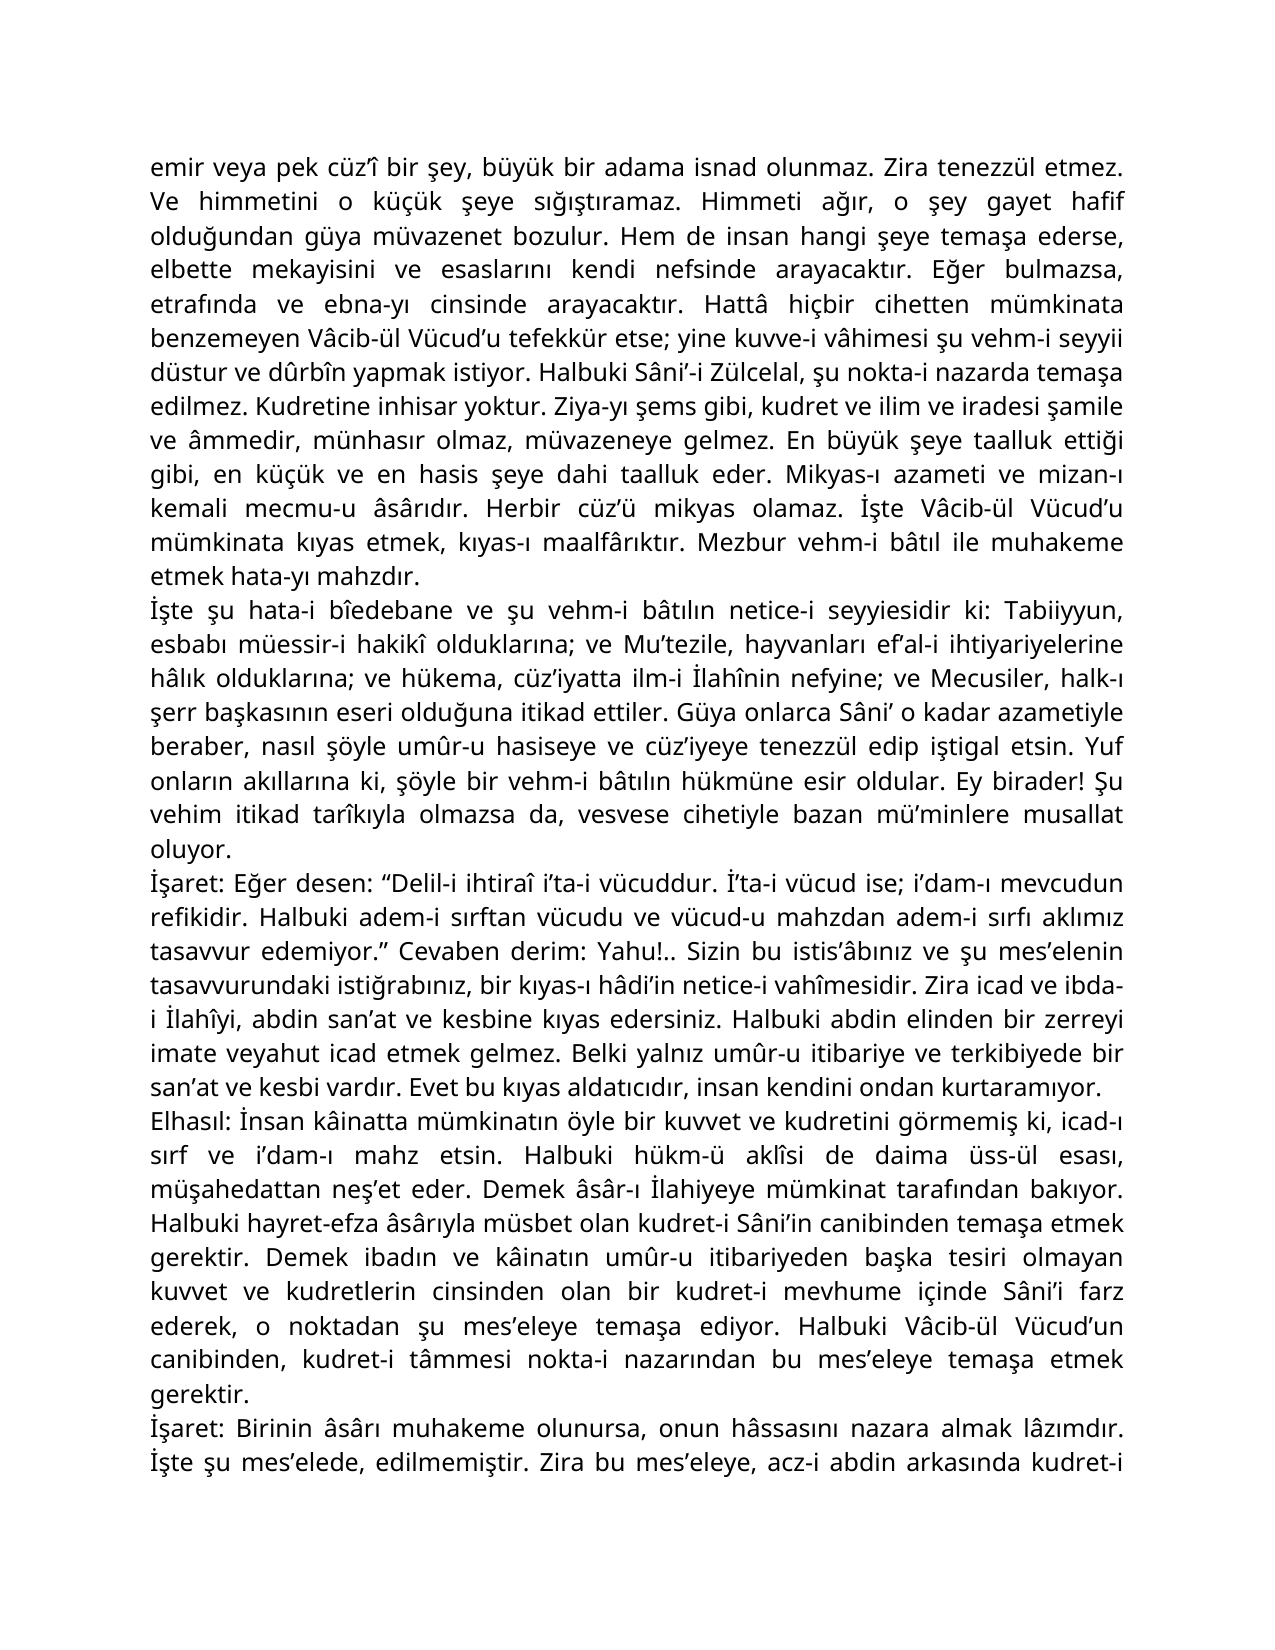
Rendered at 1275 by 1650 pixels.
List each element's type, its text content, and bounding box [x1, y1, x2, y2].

text İşaret: Birinin âsârı muhakeme olunursa, onun hâssasını nazara almak lâzımdır. İşte şu mes’elede, edilmemiştir. Zira bu mes’eleye, acz-i abdin arkasında kudret-i [150, 1410, 1125, 1478]
text İşte şu hata-i bîedebane ve şu vehm-i bâtılın netice-i seyyiesidir ki: Tabiiyyun, esbabı müessir-i hakikî olduklarına; ve Mu’tezile, hayvanları ef’al-i ihtiyariyelerine hâlık olduklarına; ve hükema, cüz’iyatta ilm-i İlahînin nefyine; ve Mecusiler, halk-ı şerr başkasının eseri olduğuna itikad ettiler. Güya onlarca Sâni’ o kadar azametiyle beraber, nasıl şöyle umûr-u hasiseye ve cüz’iyeye tenezzül edip iştigal etsin. Yuf onların akıllarına ki, şöyle bir vehm-i bâtılın hükmüne esir oldular. Ey birader! Şu vehim itikad tarîkıyla olmazsa da, vesvese cihetiyle bazan mü’minlere musallat oluyor. [150, 593, 1125, 865]
text İşaret: Eğer desen: “Delil-i ihtiraî i’ta-i vücuddur. İ’ta-i vücud ise; i’dam-ı mevcudun refikidir. Halbuki adem-i sırftan vücudu ve vücud-u mahzdan adem-i sırfı aklımız tasavvur edemiyor.” Cevaben derim: Yahu!.. Sizin bu istis’âbınız ve şu mes’elenin tasavvurundaki istiğrabınız, bir kıyas-ı hâdi’in netice-i vahîmesidir. Zira icad ve ibda-i İlahîyi, abdin san’at ve kesbine kıyas edersiniz. Halbuki abdin elinden bir zerreyi imate veyahut icad etmek gelmez. Belki yalnız umûr-u itibariye ve terkibiyede bir san’at ve kesbi vardır. Evet bu kıyas aldatıcıdır, insan kendini ondan kurtaramıyor. [150, 865, 1125, 1104]
text emir veya pek cüz’î bir şey, büyük bir adama isnad olunmaz. Zira tenezzül etmez. Ve himmetini o küçük şeye sığıştıramaz. Himmeti ağır, o şey gayet hafif olduğundan güya müvazenet bozulur. Hem de insan hangi şeye temaşa ederse, elbette mekayisini ve esaslarını kendi nefsinde arayacaktır. Eğer bulmazsa, etrafında ve ebna-yı cinsinde arayacaktır. Hattâ hiçbir cihetten mümkinata benzemeyen Vâcib-ül Vücud’u tefekkür etse; yine kuvve-i vâhimesi şu vehm-i seyyii düstur ve dûrbîn yapmak istiyor. Halbuki Sâni’-i Zülcelal, şu nokta-i nazarda temaşa edilmez. Kudretine inhisar yoktur. Ziya-yı şems gibi, kudret ve ilim ve iradesi şamile ve âmmedir, münhasır olmaz, müvazeneye gelmez. En büyük şeye taalluk ettiği gibi, en küçük ve en hasis şeye dahi taalluk eder. Mikyas-ı azameti ve mizan-ı kemali mecmu-u âsârıdır. Herbir cüz’ü mikyas olamaz. İşte Vâcib-ül Vücud’u mümkinata kıyas etmek, kıyas-ı maalfârıktır. Mezbur vehm-i bâtıl ile muhakeme etmek hata-yı mahzdır. [150, 150, 1125, 593]
text Elhasıl: İnsan kâinatta mümkinatın öyle bir kuvvet ve kudretini görmemiş ki, icad-ı sırf ve i’dam-ı mahz etsin. Halbuki hükm-ü aklîsi de daima üss-ül esası, müşahedattan neş’et eder. Demek âsâr-ı İlahiyeye mümkinat tarafından bakıyor. Halbuki hayret-efza âsârıyla müsbet olan kudret-i Sâni’in canibinden temaşa etmek gerektir. Demek ibadın ve kâinatın umûr-u itibariyeden başka tesiri olmayan kuvvet ve kudretlerin cinsinden olan bir kudret-i mevhume içinde Sâni’i farz ederek, o noktadan şu mes’eleye temaşa ediyor. Halbuki Vâcib-ül Vücud’un canibinden, kudret-i tâmmesi nokta-i nazarından bu mes’eleye temaşa etmek gerektir. [150, 1104, 1125, 1410]
